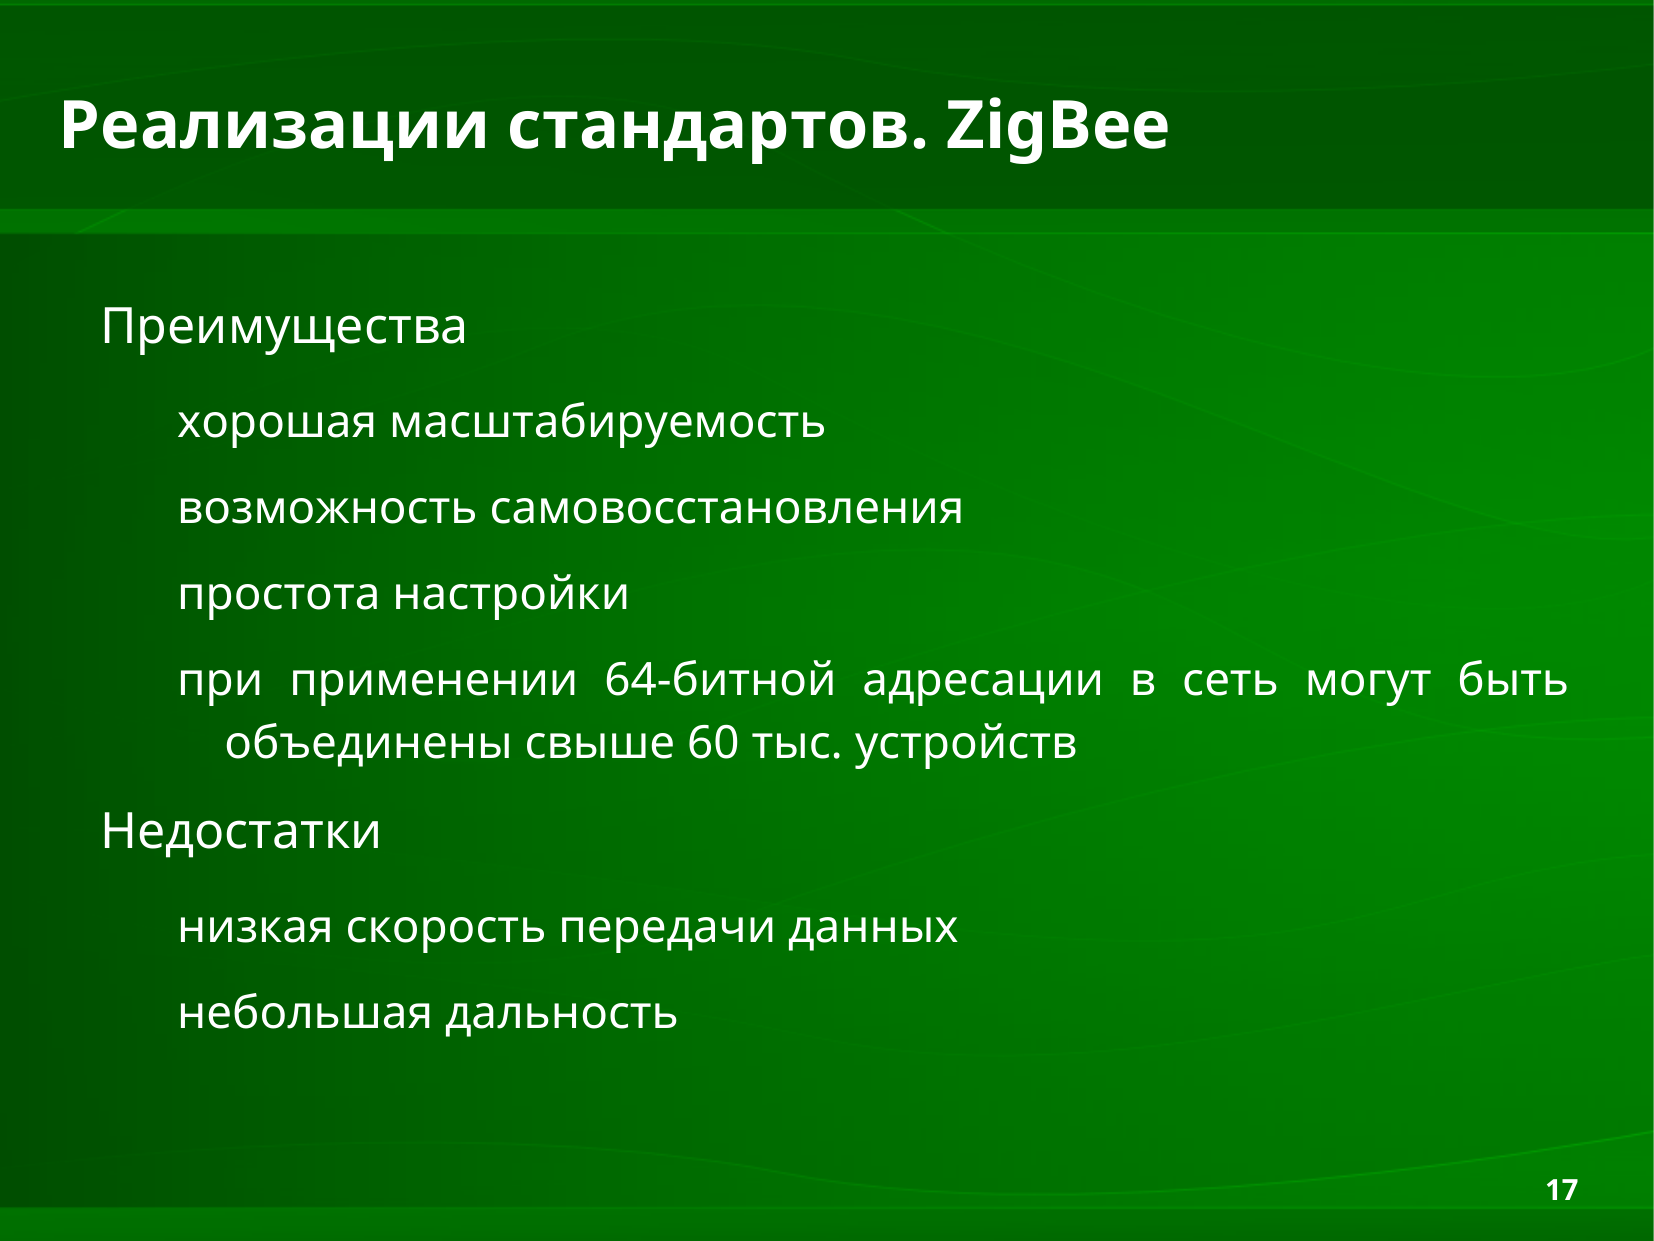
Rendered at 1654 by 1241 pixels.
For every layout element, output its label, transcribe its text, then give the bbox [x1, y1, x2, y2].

title Реализации стандартов. ZigBee [23, 8, 1625, 237]
list Преимущества хорошая масштабируемость возможность самовосстановления простота настройки при применении 64-битной адресации в сеть могут быть объединены свыше 60 тыс. устройств Недостатки низкая скорость передачи данных небольшая дальность [82, 290, 1571, 1123]
picture [0, 0, 1654, 1241]
